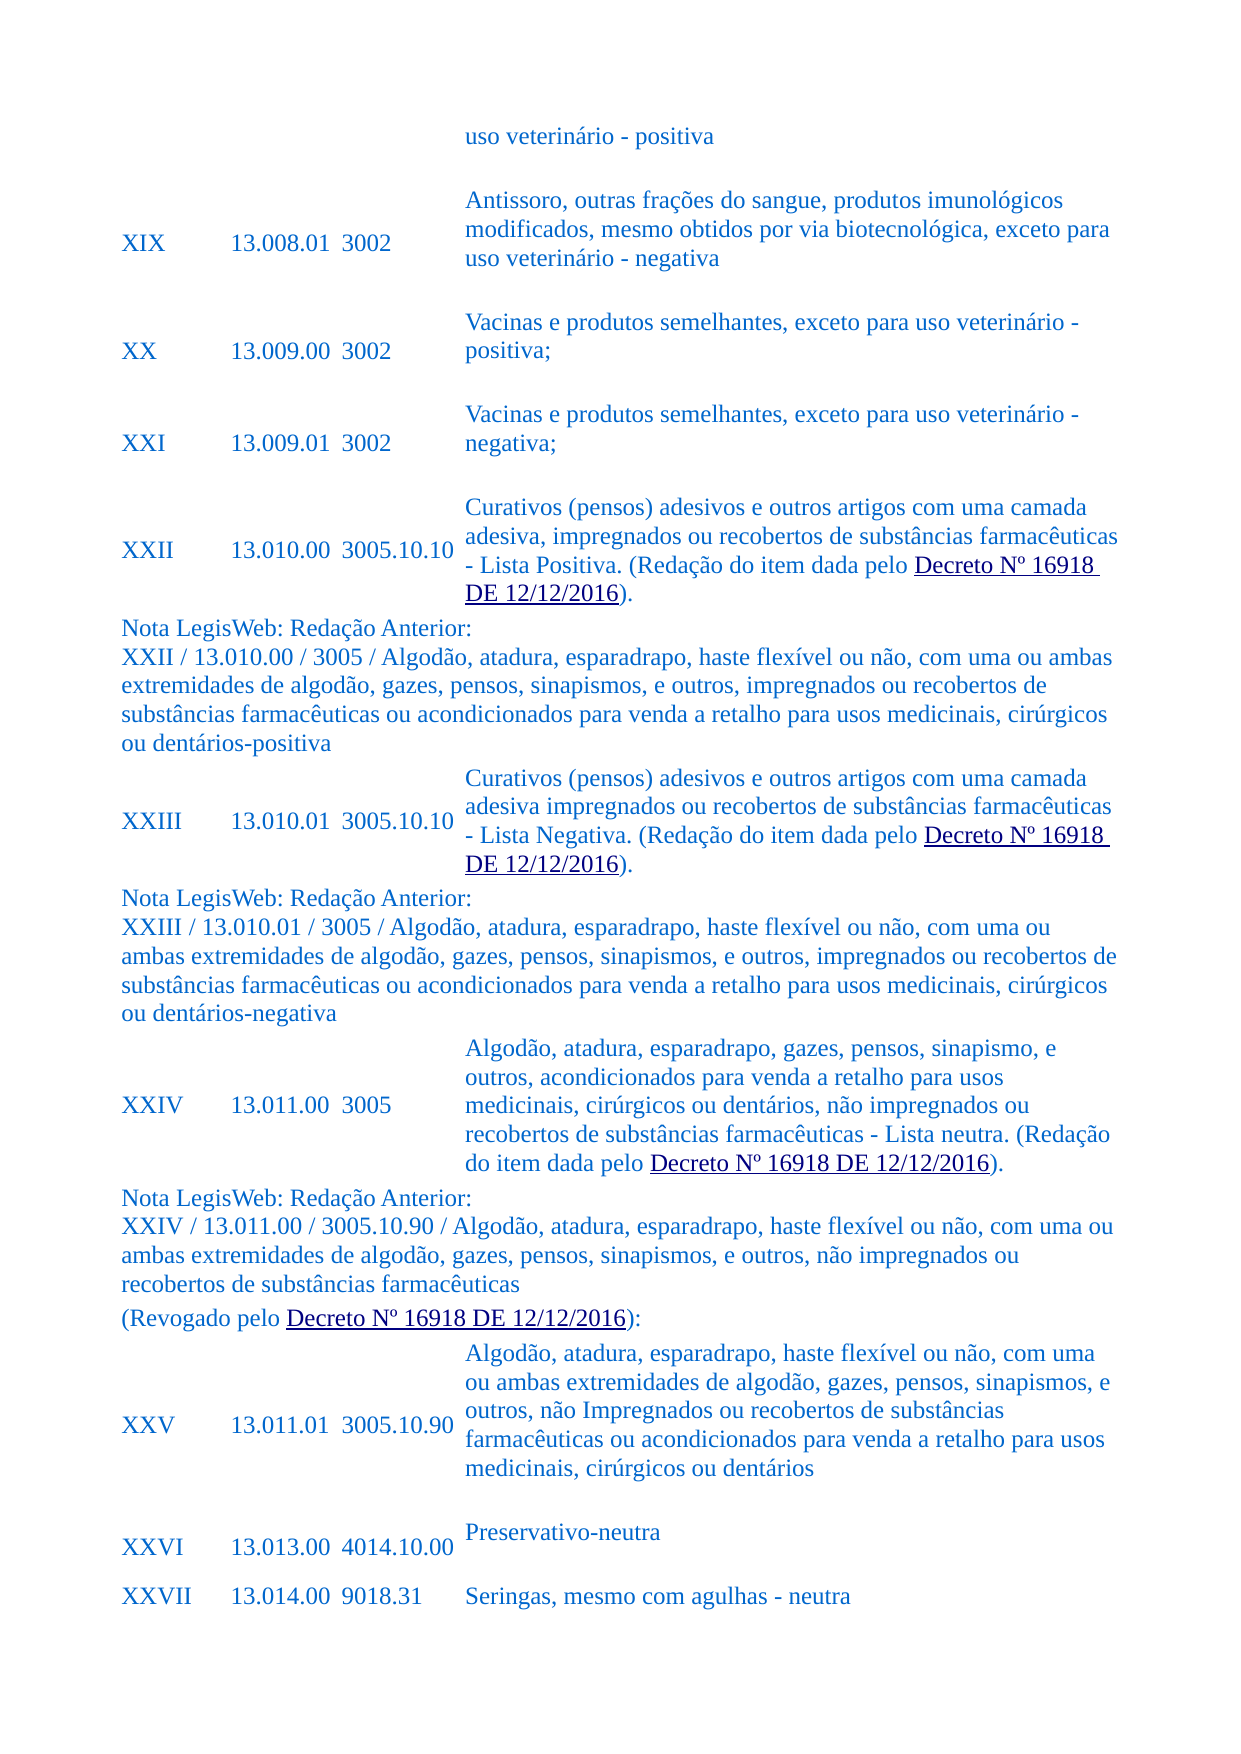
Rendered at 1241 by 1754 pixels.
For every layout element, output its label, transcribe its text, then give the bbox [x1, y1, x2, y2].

table_cell [339, 118, 462, 182]
table_cell Seringas, mesmo com agulhas - neutra [462, 1578, 1122, 1613]
table_cell 13.011.00 [228, 1030, 338, 1180]
table_cell Curativos (pensos) adesivos e outros artigos com uma camada adesiva, impregnados ou recobertos de substâncias farmacêuticas - Lista Positiva. (Redação do item dada pelo Decreto Nº 16918 DE 12/12/2016). [462, 489, 1122, 610]
table_cell 3002 [339, 182, 462, 304]
table_cell 13.011.01 [228, 1335, 338, 1514]
table_cell XXIV [118, 1030, 227, 1180]
table_cell 13.008.01 [228, 182, 338, 304]
table_cell (Revogado pelo Decreto Nº 16918 DE 12/12/2016): [118, 1301, 1122, 1335]
table_cell 13.010.01 [228, 760, 338, 881]
table_cell 4014.10.00 [339, 1514, 462, 1578]
table_cell Algodão, atadura, esparadrapo, gazes, pensos, sinapismo, e outros, acondicionados para venda a retalho para usos medicinais, cirúrgicos ou dentários, não impregnados ou recobertos de substâncias farmacêuticas - Lista neutra. (Redação do item dada pelo Decreto Nº 16918 DE 12/12/2016). [462, 1030, 1122, 1180]
table_cell 13.010.00 [228, 489, 338, 610]
table_cell [118, 118, 227, 182]
table_cell XXV [118, 1335, 227, 1514]
table_cell 13.009.01 [228, 397, 338, 489]
table_cell XXVI [118, 1514, 227, 1578]
table_cell uso veterinário - positiva [462, 118, 1122, 182]
table_cell 3002 [339, 304, 462, 397]
table_cell 3005.10.10 [339, 489, 462, 610]
table_cell Curativos (pensos) adesivos e outros artigos com uma camada adesiva impregnados ou recobertos de substâncias farmacêuticas - Lista Negativa. (Redação do item dada pelo Decreto Nº 16918 DE 12/12/2016). [462, 760, 1122, 881]
table_cell 13.014.00 [228, 1578, 338, 1613]
table_cell Algodão, atadura, esparadrapo, haste flexível ou não, com uma ou ambas extremidades de algodão, gazes, pensos, sinapismos, e outros, não Impregnados ou recobertos de substâncias farmacêuticas ou acondicionados para venda a retalho para usos medicinais, cirúrgicos ou dentários [462, 1335, 1122, 1514]
table_cell Vacinas e produtos semelhantes, exceto para uso veterinário - negativa; [462, 397, 1122, 489]
table_cell XXIII [118, 760, 227, 881]
table_cell Vacinas e produtos semelhantes, exceto para uso veterinário - positiva; [462, 304, 1122, 397]
table_cell 3002 [339, 397, 462, 489]
table_cell 13.009.00 [228, 304, 338, 397]
table_cell [228, 118, 338, 182]
table_cell 9018.31 [339, 1578, 462, 1613]
table_cell Nota LegisWeb: Redação Anterior: XXIII / 13.010.01 / 3005 / Algodão, atadura, esparadrapo, haste flexível ou não, com uma ou ambas extremidades de algodão, gazes, pensos, sinapismos, e outros, impregnados ou recobertos de substâncias farmacêuticas ou acondicionados para venda a retalho para usos medicinais, cirúrgicos ou dentários-negativa [118, 881, 1122, 1030]
table_cell Nota LegisWeb: Redação Anterior: XXII / 13.010.00 / 3005 / Algodão, atadura, esparadrapo, haste flexível ou não, com uma ou ambas extremidades de algodão, gazes, pensos, sinapismos, e outros, impregnados ou recobertos de substâncias farmacêuticas ou acondicionados para venda a retalho para usos medicinais, cirúrgicos ou dentários-positiva [118, 610, 1122, 760]
table_cell XIX [118, 182, 227, 304]
table_cell Antissoro, outras frações do sangue, produtos imunológicos modificados, mesmo obtidos por via biotecnológica, exceto para uso veterinário - negativa [462, 182, 1122, 304]
table_cell Preservativo-neutra [462, 1514, 1122, 1578]
table_cell 13.013.00 [228, 1514, 338, 1578]
table_cell 3005 [339, 1030, 462, 1180]
table_cell Nota LegisWeb: Redação Anterior: XXIV / 13.011.00 / 3005.10.90 / Algodão, atadura, esparadrapo, haste flexível ou não, com uma ou ambas extremidades de algodão, gazes, pensos, sinapismos, e outros, não impregnados ou recobertos de substâncias farmacêuticas [118, 1180, 1122, 1301]
table_cell 3005.10.90 [339, 1335, 462, 1514]
table_cell XXI [118, 397, 227, 489]
table_cell XXVII [118, 1578, 227, 1613]
table_cell XXII [118, 489, 227, 610]
table_cell 3005.10.10 [339, 760, 462, 881]
table_cell XX [118, 304, 227, 397]
